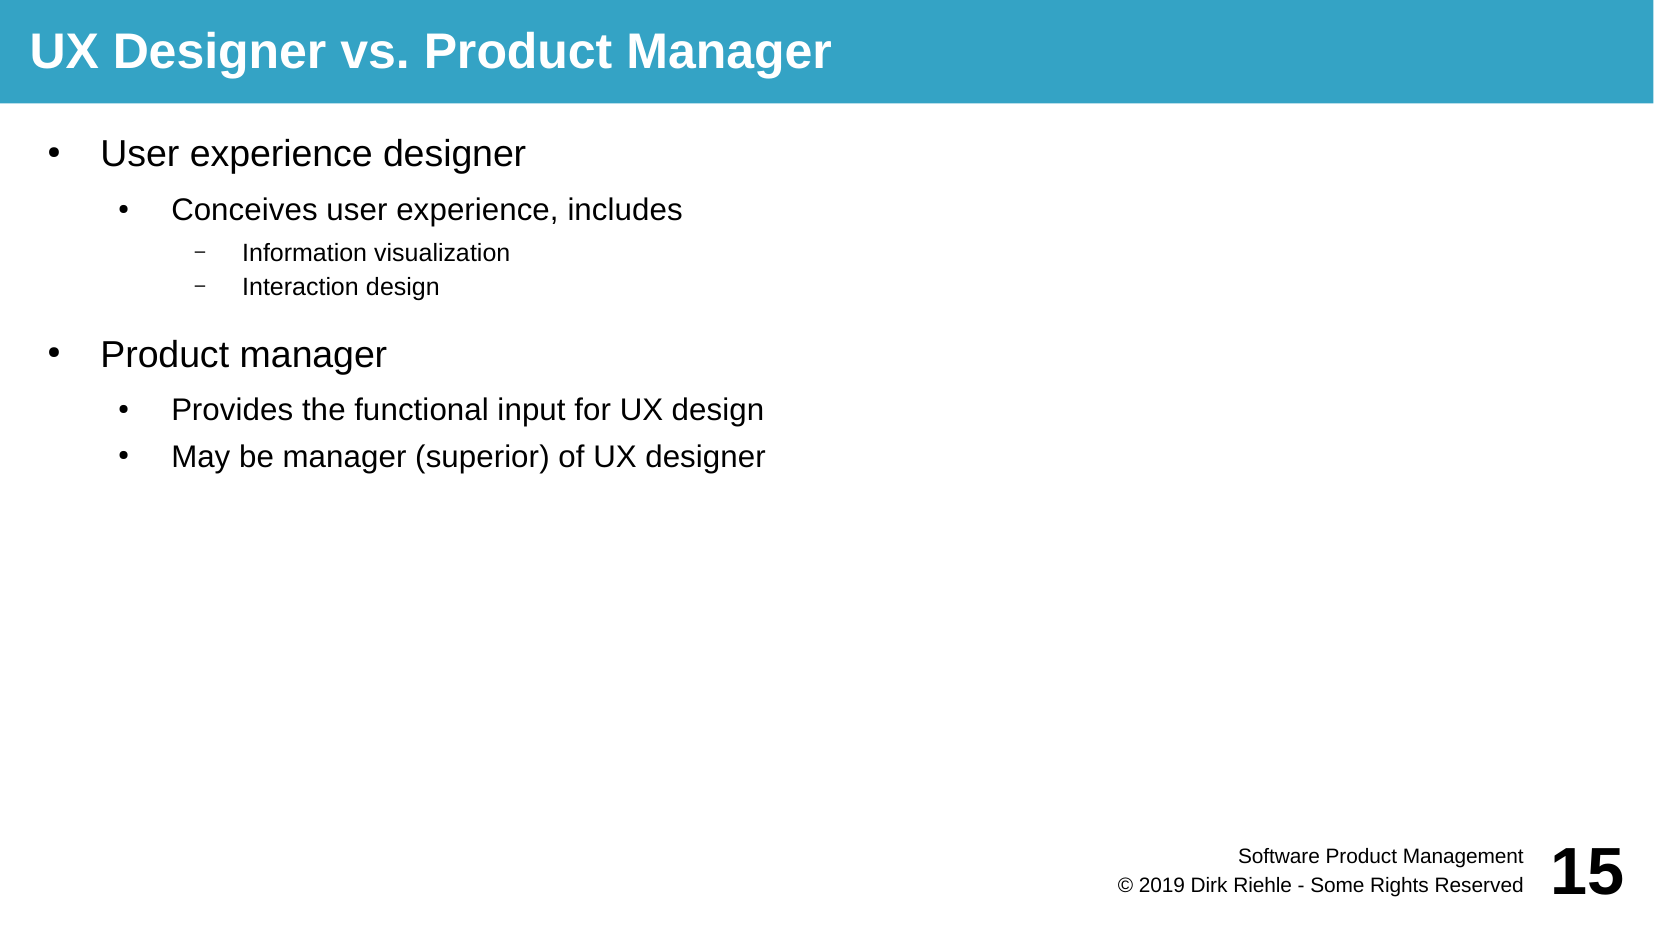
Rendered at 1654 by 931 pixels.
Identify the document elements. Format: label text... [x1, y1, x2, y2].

title UX Designer vs. Product Manager [0, 0, 1654, 104]
list User experience designer Conceives user experience, includes Information visualization Interaction design Product manager Provides the functional input for UX design May be manager (superior) of UX designer [29, 132, 1625, 813]
